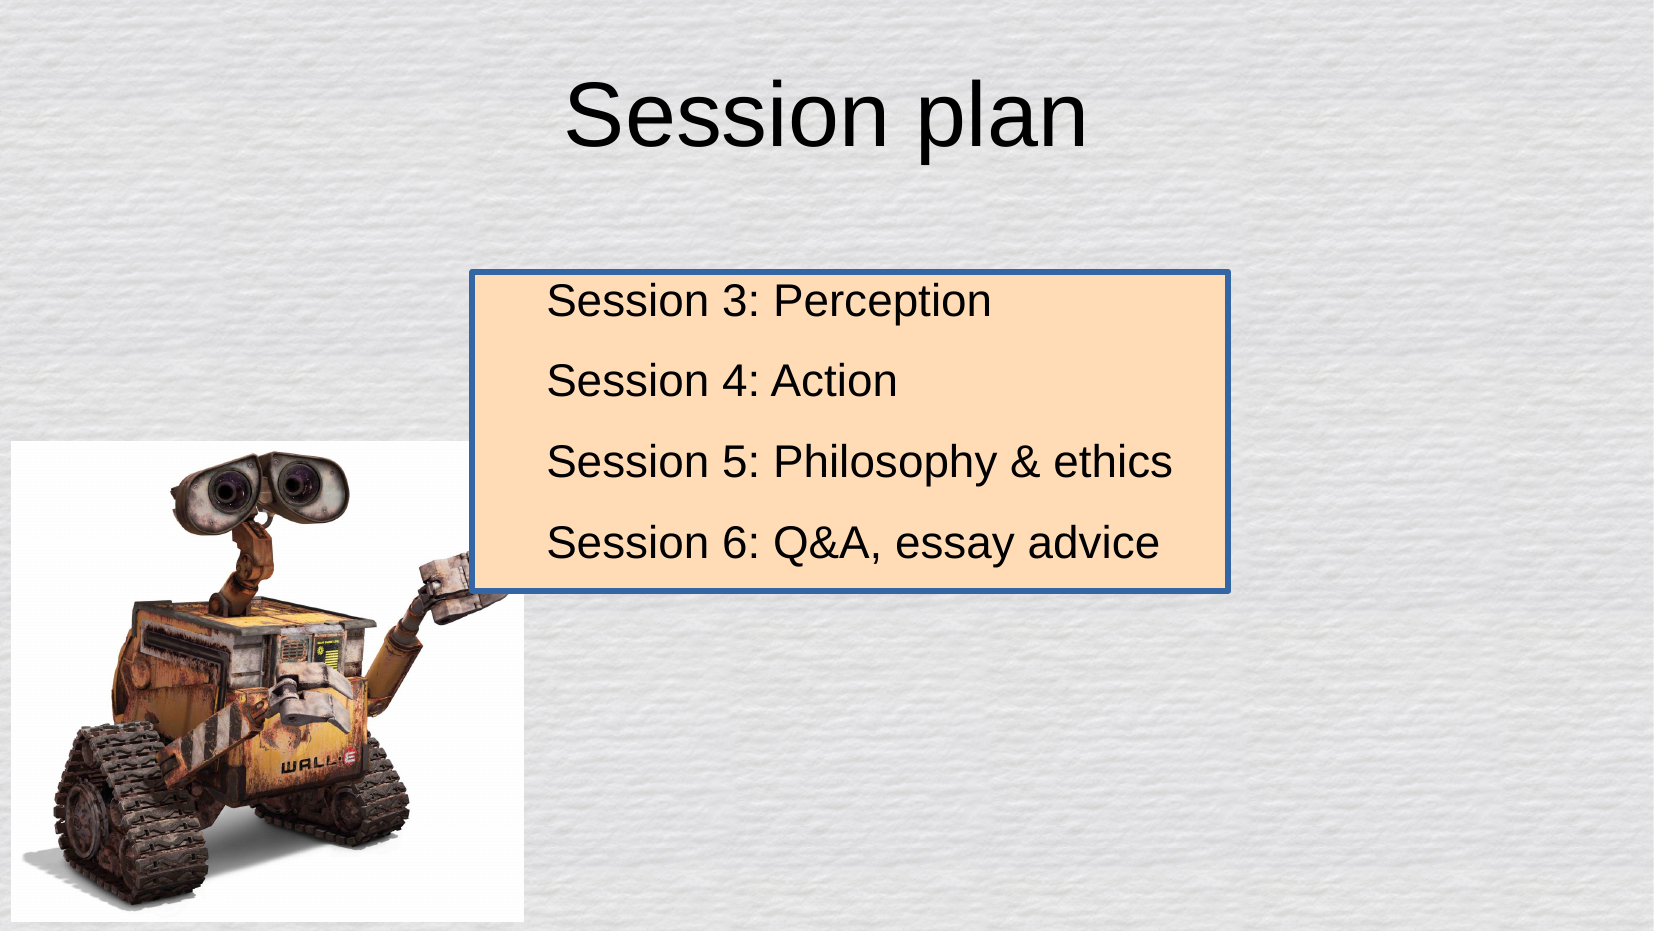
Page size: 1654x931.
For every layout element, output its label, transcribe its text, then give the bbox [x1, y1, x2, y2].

list Session 3: Perception Session 4: Action Session 5: Philosophy & ethics Session 6: Q&A, essay advice [472, 271, 1229, 591]
title Session plan [82, 37, 1571, 193]
picture [0, 0, 1654, 931]
